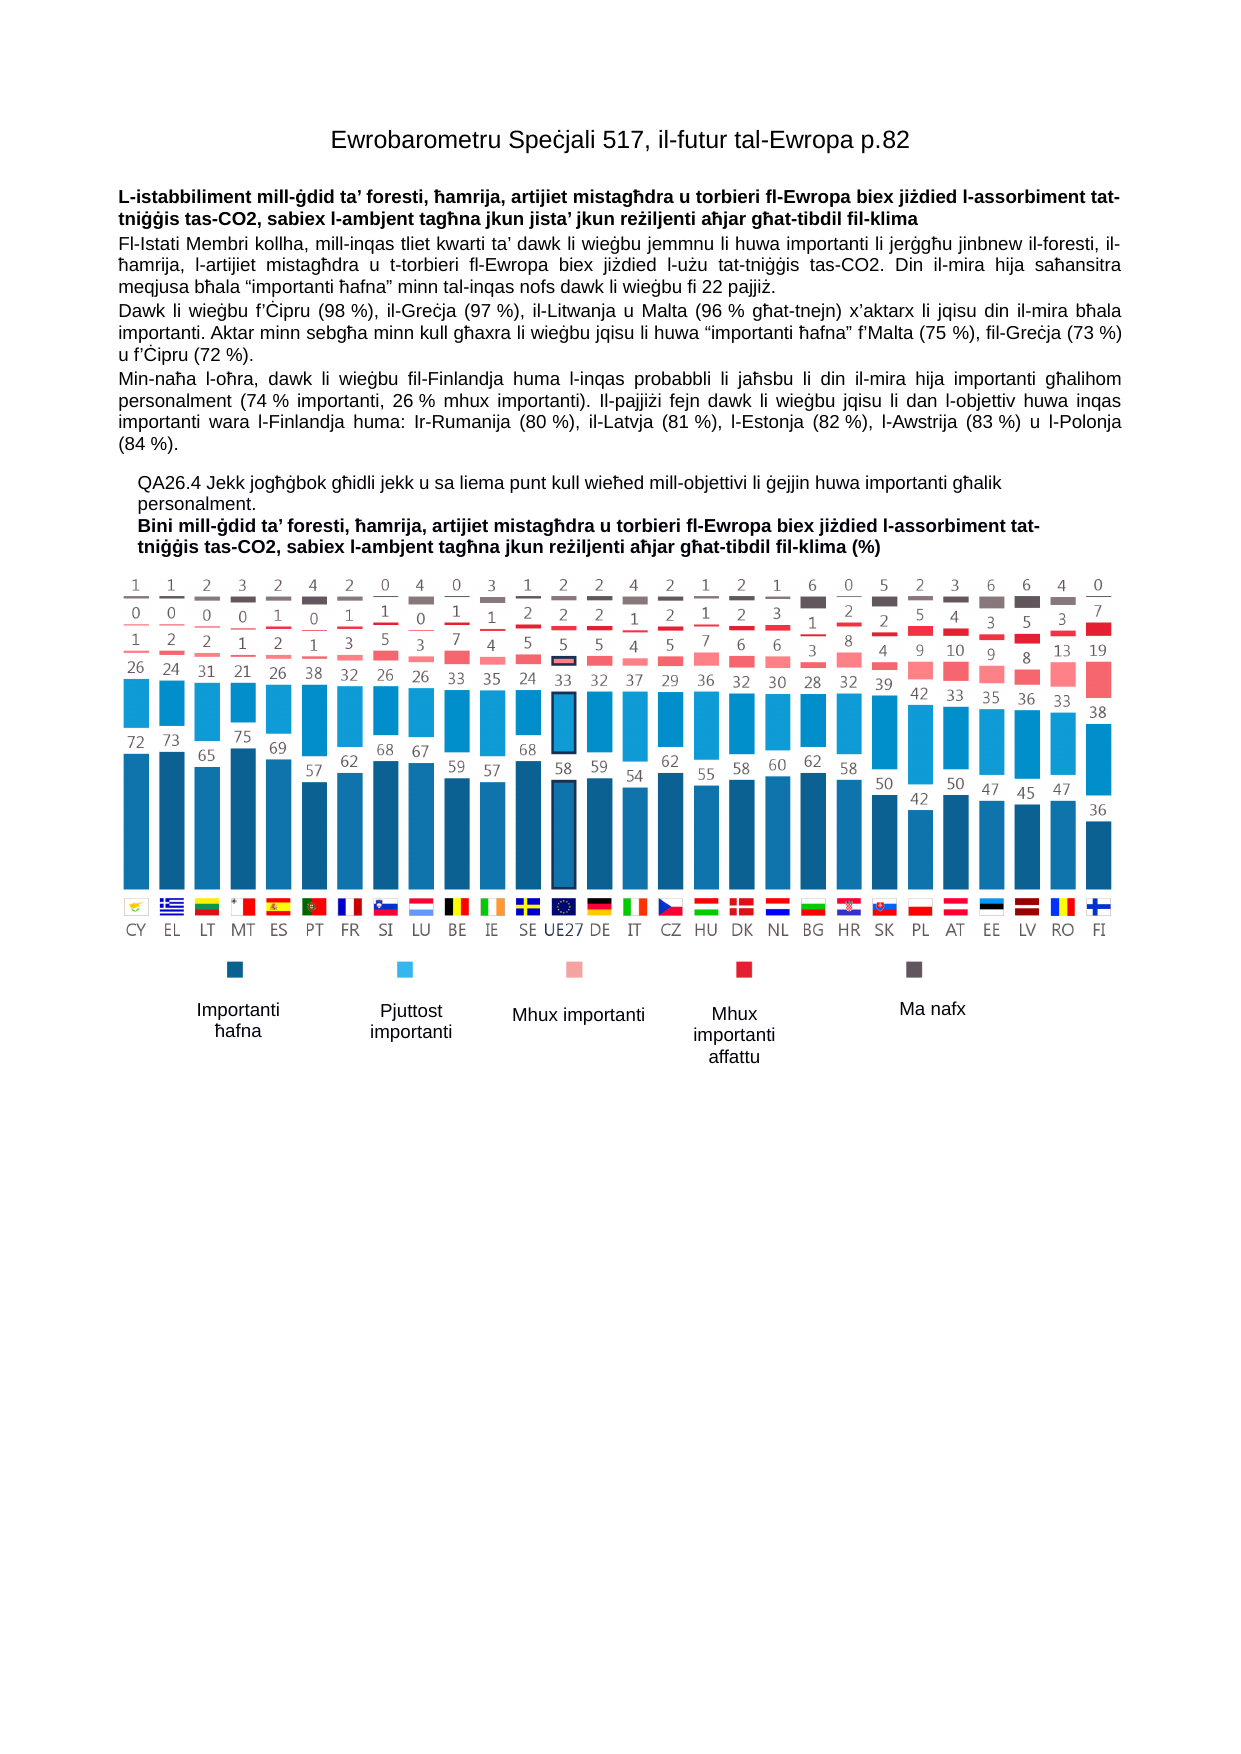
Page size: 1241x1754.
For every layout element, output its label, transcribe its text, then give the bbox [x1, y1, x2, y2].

text Min-naħa l-oħra, dawk li wieġbu fil-Finlandja huma l-inqas probabbli li jaħsbu li din il-mira hija importanti għalihom personalment (74 % importanti, 26 % mhux importanti). Il-pajjiżi fejn dawk li wieġbu jqisu li dan l-objettiv huwa inqas importanti wara l-Finlandja huma: Ir-Rumanija (80 %), il-Latvja (81 %), l-Estonja (82 %), l-Awstrija (83 %) u l-Polonja (84 %). [118, 368, 1122, 454]
picture [118, 571, 1121, 992]
text Dawk li wieġbu f’Ċipru (98 %), il-Greċja (97 %), il-Litwanja u Malta (96 % għat-tnejn) x’aktarx li jqisu din il-mira bħala importanti. Aktar minn sebgħa minn kull għaxra li wieġbu jqisu li huwa “importanti ħafna” f’Malta (75 %), fil-Greċja (73 %) u f’Ċipru (72 %). [118, 300, 1122, 365]
text Fl-Istati Membri kollha, mill-inqas tliet kwarti ta’ dawk li wieġbu jemmnu li huwa importanti li jerġgħu jinbnew il-foresti, il-ħamrija, l-artijiet mistagħdra u t-torbieri fl-Ewropa biex jiżdied l-użu tat-tniġġis tas-CO2. Din il-mira hija saħansitra meqjusa bħala “importanti ħafna” minn tal-inqas nofs dawk li wieġbu fi 22 pajjiż. [118, 232, 1122, 297]
text L-istabbiliment mill-ġdid ta’ foresti, ħamrija, artijiet mistagħdra u torbieri fl-Ewropa biex jiżdied l-assorbiment tat-tniġġis tas-CO2, sabiex l-ambjent tagħna jkun jista’ jkun reżiljenti aħjar għat-tibdil fil-klima [118, 186, 1122, 229]
